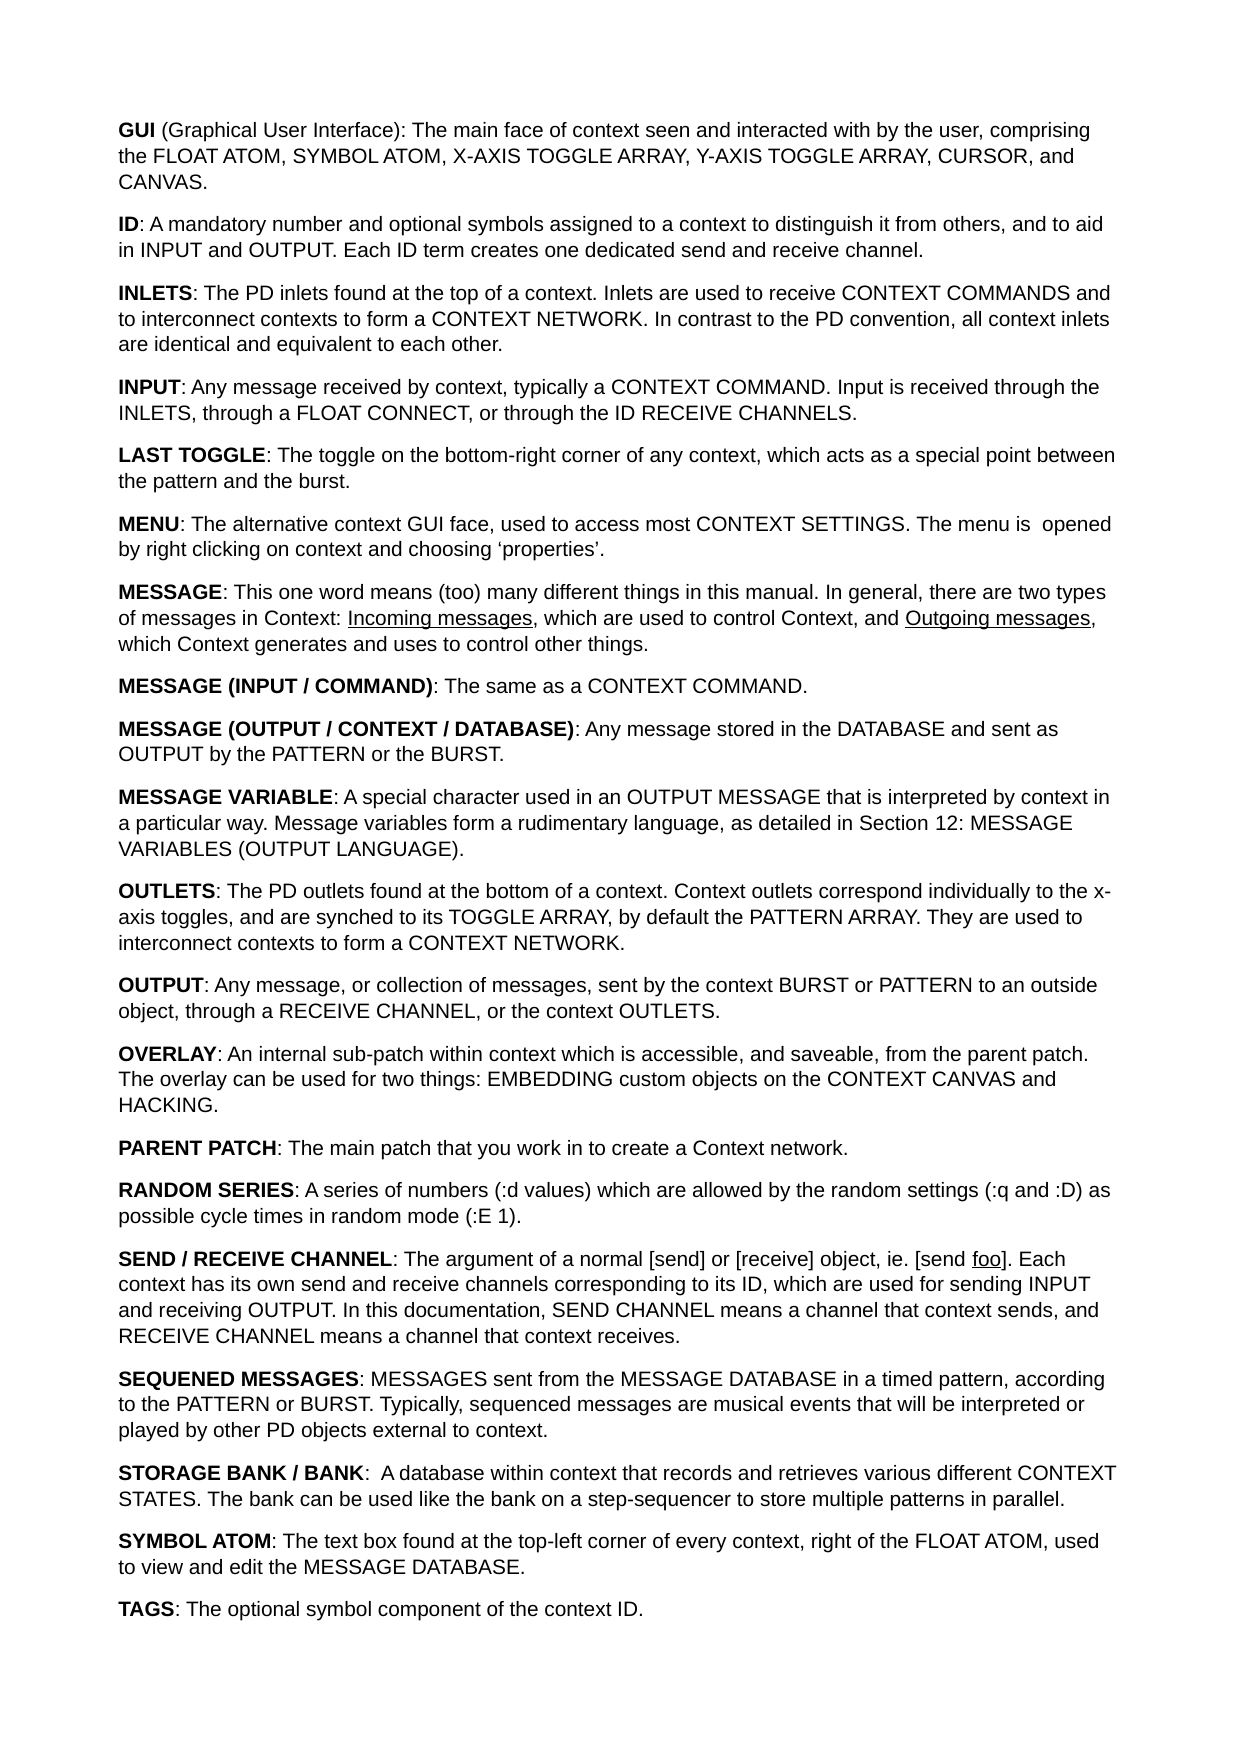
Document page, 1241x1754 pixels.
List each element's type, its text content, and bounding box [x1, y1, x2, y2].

text PARENT PATCH: The main patch that you work in to create a Context network. [118, 1136, 1122, 1159]
text OVERLAY: An internal sub-patch within context which is accessible, and saveable, from the parent patch. The overlay can be used for two things: EMBEDDING custom objects on the CONTEXT CANVAS and HACKING. [118, 1041, 1122, 1117]
text LAST TOGGLE: The toggle on the bottom-right corner of any context, which acts as a special point between the pattern and the burst. [118, 443, 1122, 493]
text SYMBOL ATOM: The text box found at the top-left corner of every context, right of the FLOAT ATOM, used to view and edit the MESSAGE DATABASE. [118, 1529, 1122, 1579]
text SEND / RECEIVE CHANNEL: The argument of a normal [send] or [receive] object, ie. [send foo]. Each context has its own send and receive channels corresponding to its ID, which are used for sending INPUT and receiving OUTPUT. In this documentation, SEND CHANNEL means a channel that context sends, and RECEIVE CHANNEL means a channel that context receives. [118, 1246, 1122, 1348]
text GUI (Graphical User Interface): The main face of context seen and interacted with by the user, comprising the FLOAT ATOM, SYMBOL ATOM, X-AXIS TOGGLE ARRAY, Y-AXIS TOGGLE ARRAY, CURSOR, and CANVAS. [118, 118, 1122, 194]
text OUTPUT: Any message, or collection of messages, sent by the context BURST or PATTERN to an outside object, through a RECEIVE CHANNEL, or the context OUTLETS. [118, 973, 1122, 1023]
text MESSAGE (OUTPUT / CONTEXT / DATABASE): Any message stored in the DATABASE and sent as OUTPUT by the PATTERN or the BURST. [118, 716, 1122, 766]
text TAGS: The optional symbol component of the context ID. [118, 1597, 1122, 1621]
text INLETS: The PD inlets found at the top of a context. Inlets are used to receive CONTEXT COMMANDS and to interconnect contexts to form a CONTEXT NETWORK. In contrast to the PD convention, all context inlets are identical and equivalent to each other. [118, 281, 1122, 356]
text MESSAGE: This one word means (too) many different things in this manual. In general, there are two types of messages in Context: Incoming messages, which are used to control Context, and Outgoing messages, which Context generates and uses to control other things. [118, 580, 1122, 655]
text MESSAGE (INPUT / COMMAND): The same as a CONTEXT COMMAND. [118, 674, 1122, 698]
text MESSAGE VARIABLE: A special character used in an OUTPUT MESSAGE that is interpreted by context in a particular way. Message variables form a rudimentary language, as detailed in Section 12: MESSAGE VARIABLES (OUTPUT LANGUAGE). [118, 785, 1122, 860]
text INPUT: Any message received by context, typically a CONTEXT COMMAND. Input is received through the INLETS, through a FLOAT CONNECT, or through the ID RECEIVE CHANNELS. [118, 375, 1122, 424]
text ID: A mandatory number and optional symbols assigned to a context to distinguish it from others, and to aid in INPUT and OUTPUT. Each ID term creates one dedicated send and receive channel. [118, 212, 1122, 262]
text STORAGE BANK / BANK: A database within context that records and retrieves various different CONTEXT STATES. The bank can be used like the bank on a step-sequencer to store multiple patterns in parallel. [118, 1461, 1122, 1510]
text OUTLETS: The PD outlets found at the bottom of a context. Context outlets correspond individually to the x-axis toggles, and are synched to its TOGGLE ARRAY, by default the PATTERN ARRAY. They are used to interconnect contexts to form a CONTEXT NETWORK. [118, 879, 1122, 954]
text MENU: The alternative context GUI face, used to access most CONTEXT SETTINGS. The menu is opened by right clicking on context and choosing ‘properties’. [118, 511, 1122, 561]
text RANDOM SERIES: A series of numbers (:d values) which are allowed by the random settings (:q and :D) as possible cycle times in random mode (:E 1). [118, 1178, 1122, 1228]
text SEQUENED MESSAGES: MESSAGES sent from the MESSAGE DATABASE in a timed pattern, according to the PATTERN or BURST. Typically, sequenced messages are musical events that will be interpreted or played by other PD objects external to context. [118, 1366, 1122, 1442]
